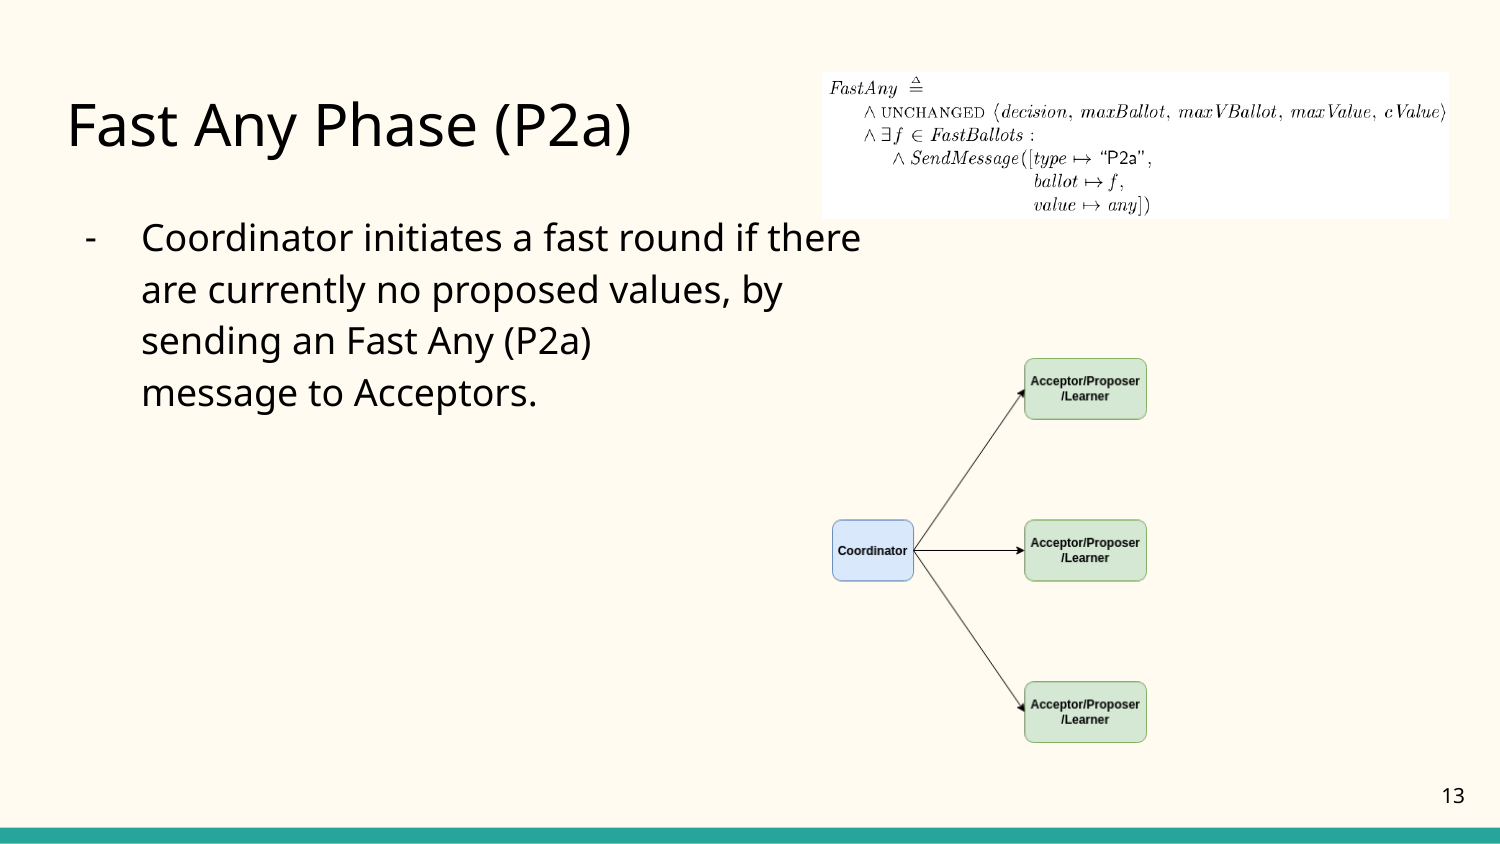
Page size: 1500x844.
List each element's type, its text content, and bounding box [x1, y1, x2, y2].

picture [822, 72, 1449, 219]
slide_number [1389, 764, 1480, 830]
title Fast Any Phase (P2a) [51, 72, 822, 174]
picture [832, 358, 1147, 744]
list Coordinator initiates a fast round if there are currently no proposed values, by sending an Fast Any (P2a) message to Acceptors. [51, 192, 1449, 750]
